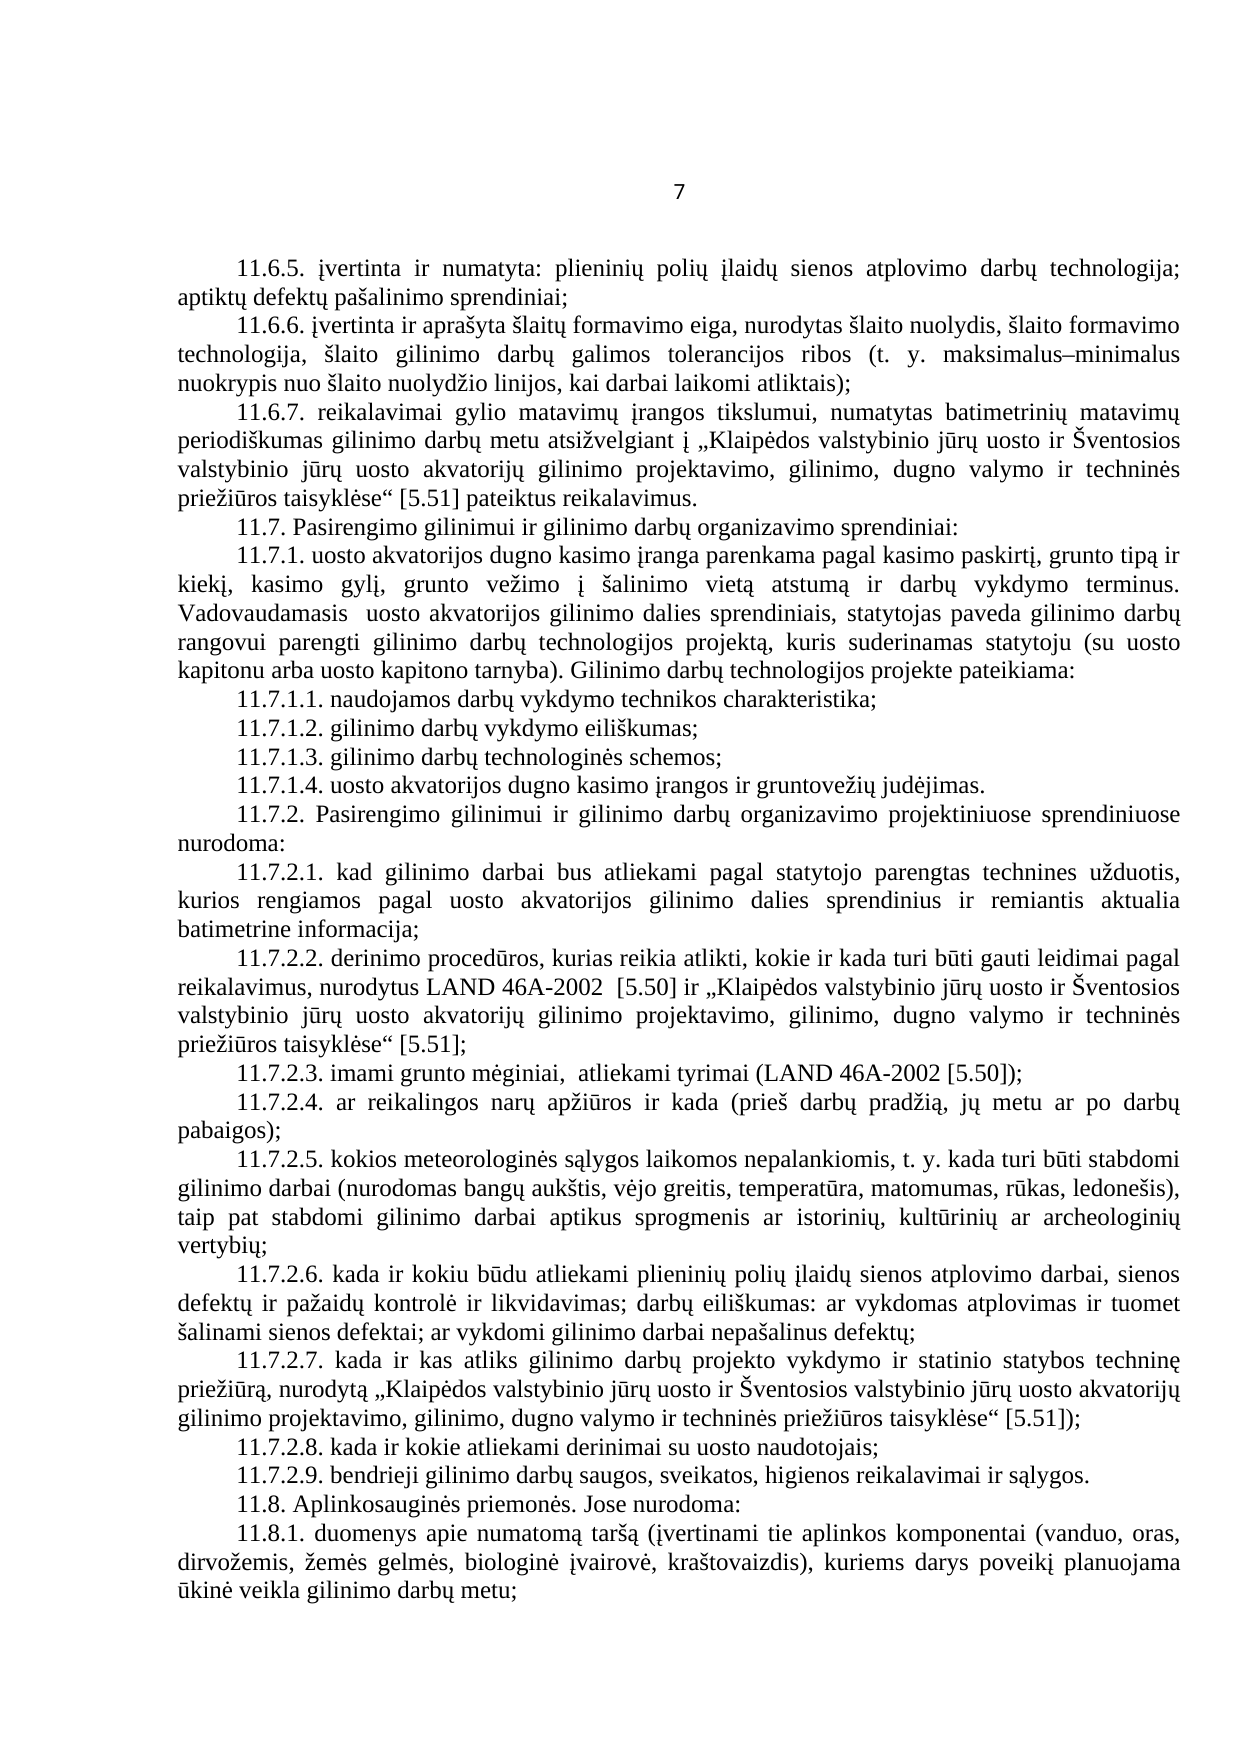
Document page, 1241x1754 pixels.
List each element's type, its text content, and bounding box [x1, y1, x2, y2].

text 11.6.7. reikalavimai gylio matavimų įrangos tikslumui, numatytas batimetrinių matavimų periodiškumas gilinimo darbų metu atsižvelgiant į „Klaipėdos valstybinio jūrų uosto ir Šventosios valstybinio jūrų uosto akvatorijų gilinimo projektavimo, gilinimo, dugno valymo ir techninės priežiūros taisyklėse“ [5.51] pateiktus reikalavimus. [177, 397, 1181, 512]
text 11.8. Aplinkosauginės priemonės. Jose nurodoma: [236, 1489, 1181, 1518]
text 11.7.2.5. kokios meteorologinės sąlygos laikomos nepalankiomis, t. y. kada turi būti stabdomi gilinimo darbai (nurodomas bangų aukštis, vėjo greitis, temperatūra, matomumas, rūkas, ledonešis), taip pat stabdomi gilinimo darbai aptikus sprogmenis ar istorinių, kultūrinių ar archeologinių vertybių; [177, 1144, 1181, 1259]
text 11.7.1.1. naudojamos darbų vykdymo technikos charakteristika; [177, 684, 1181, 713]
text 11.7.2.2. derinimo procedūros, kurias reikia atlikti, kokie ir kada turi būti gauti leidimai pagal reikalavimus, nurodytus LAND 46A-2002 [5.50] ir „Klaipėdos valstybinio jūrų uosto ir Šventosios valstybinio jūrų uosto akvatorijų gilinimo projektavimo, gilinimo, dugno valymo ir techninės priežiūros taisyklėse“ [5.51]; [177, 943, 1181, 1058]
text 11.7.1.4. uosto akvatorijos dugno kasimo įrangos ir gruntovežių judėjimas. [177, 771, 1181, 799]
text 11.7.2.4. ar reikalingos narų apžiūros ir kada (prieš darbų pradžią, jų metu ar po darbų pabaigos); [177, 1087, 1181, 1144]
text 11.7.2.8. kada ir kokie atliekami derinimai su uosto naudotojais; [177, 1432, 1181, 1461]
text 11.7. Pasirengimo gilinimui ir gilinimo darbų organizavimo sprendiniai: [236, 512, 1181, 541]
text 11.6.5. įvertinta ir numatyta: plieninių polių įlaidų sienos atplovimo darbų technologija; aptiktų defektų pašalinimo sprendiniai; [177, 253, 1181, 311]
text 11.7.2.9. bendrieji gilinimo darbų saugos, sveikatos, higienos reikalavimai ir sąlygos. [177, 1461, 1181, 1489]
text 11.7.1.2. gilinimo darbų vykdymo eiliškumas; [177, 713, 1181, 742]
text 11.7.1.3. gilinimo darbų technologinės schemos; [177, 742, 1181, 771]
text 11.7.2.3. imami grunto mėginiai, atliekami tyrimai (LAND 46A-2002 [5.50]); [177, 1058, 1181, 1087]
text 11.8.1. duomenys apie numatomą taršą (įvertinami tie aplinkos komponentai (vanduo, oras, dirvožemis, žemės gelmės, biologinė įvairovė, kraštovaizdis), kuriems darys poveikį planuojama ūkinė veikla gilinimo darbų metu; [177, 1518, 1181, 1604]
text 11.7.2. Pasirengimo gilinimui ir gilinimo darbų organizavimo projektiniuose sprendiniuose nurodoma: [177, 799, 1181, 857]
text 11.7.2.7. kada ir kas atliks gilinimo darbų projekto vykdymo ir statinio statybos techninę priežiūrą, nurodytą „Klaipėdos valstybinio jūrų uosto ir Šventosios valstybinio jūrų uosto akvatorijų gilinimo projektavimo, gilinimo, dugno valymo ir techninės priežiūros taisyklėse“ [5.51]); [177, 1346, 1181, 1432]
text 11.7.2.6. kada ir kokiu būdu atliekami plieninių polių įlaidų sienos atplovimo darbai, sienos defektų ir pažaidų kontrolė ir likvidavimas; darbų eiliškumas: ar vykdomas atplovimas ir tuomet šalinami sienos defektai; ar vykdomi gilinimo darbai nepašalinus defektų; [177, 1259, 1181, 1346]
text 11.6.6. įvertinta ir aprašyta šlaitų formavimo eiga, nurodytas šlaito nuolydis, šlaito formavimo technologija, šlaito gilinimo darbų galimos tolerancijos ribos (t. y. maksimalus–minimalus nuokrypis nuo šlaito nuolydžio linijos, kai darbai laikomi atliktais); [177, 311, 1181, 397]
text 11.7.2.1. kad gilinimo darbai bus atliekami pagal statytojo parengtas technines užduotis, kurios rengiamos pagal uosto akvatorijos gilinimo dalies sprendinius ir remiantis aktualia batimetrine informacija; [177, 857, 1181, 943]
text 11.7.1. uosto akvatorijos dugno kasimo įranga parenkama pagal kasimo paskirtį, grunto tipą ir kiekį, kasimo gylį, grunto vežimo į šalinimo vietą atstumą ir darbų vykdymo terminus. Vadovaudamasis uosto akvatorijos gilinimo dalies sprendiniais, statytojas paveda gilinimo darbų rangovui parengti gilinimo darbų technologijos projektą, kuris suderinamas statytoju (su uosto kapitonu arba uosto kapitono tarnyba). Gilinimo darbų technologijos projekte pateikiama: [177, 541, 1181, 684]
